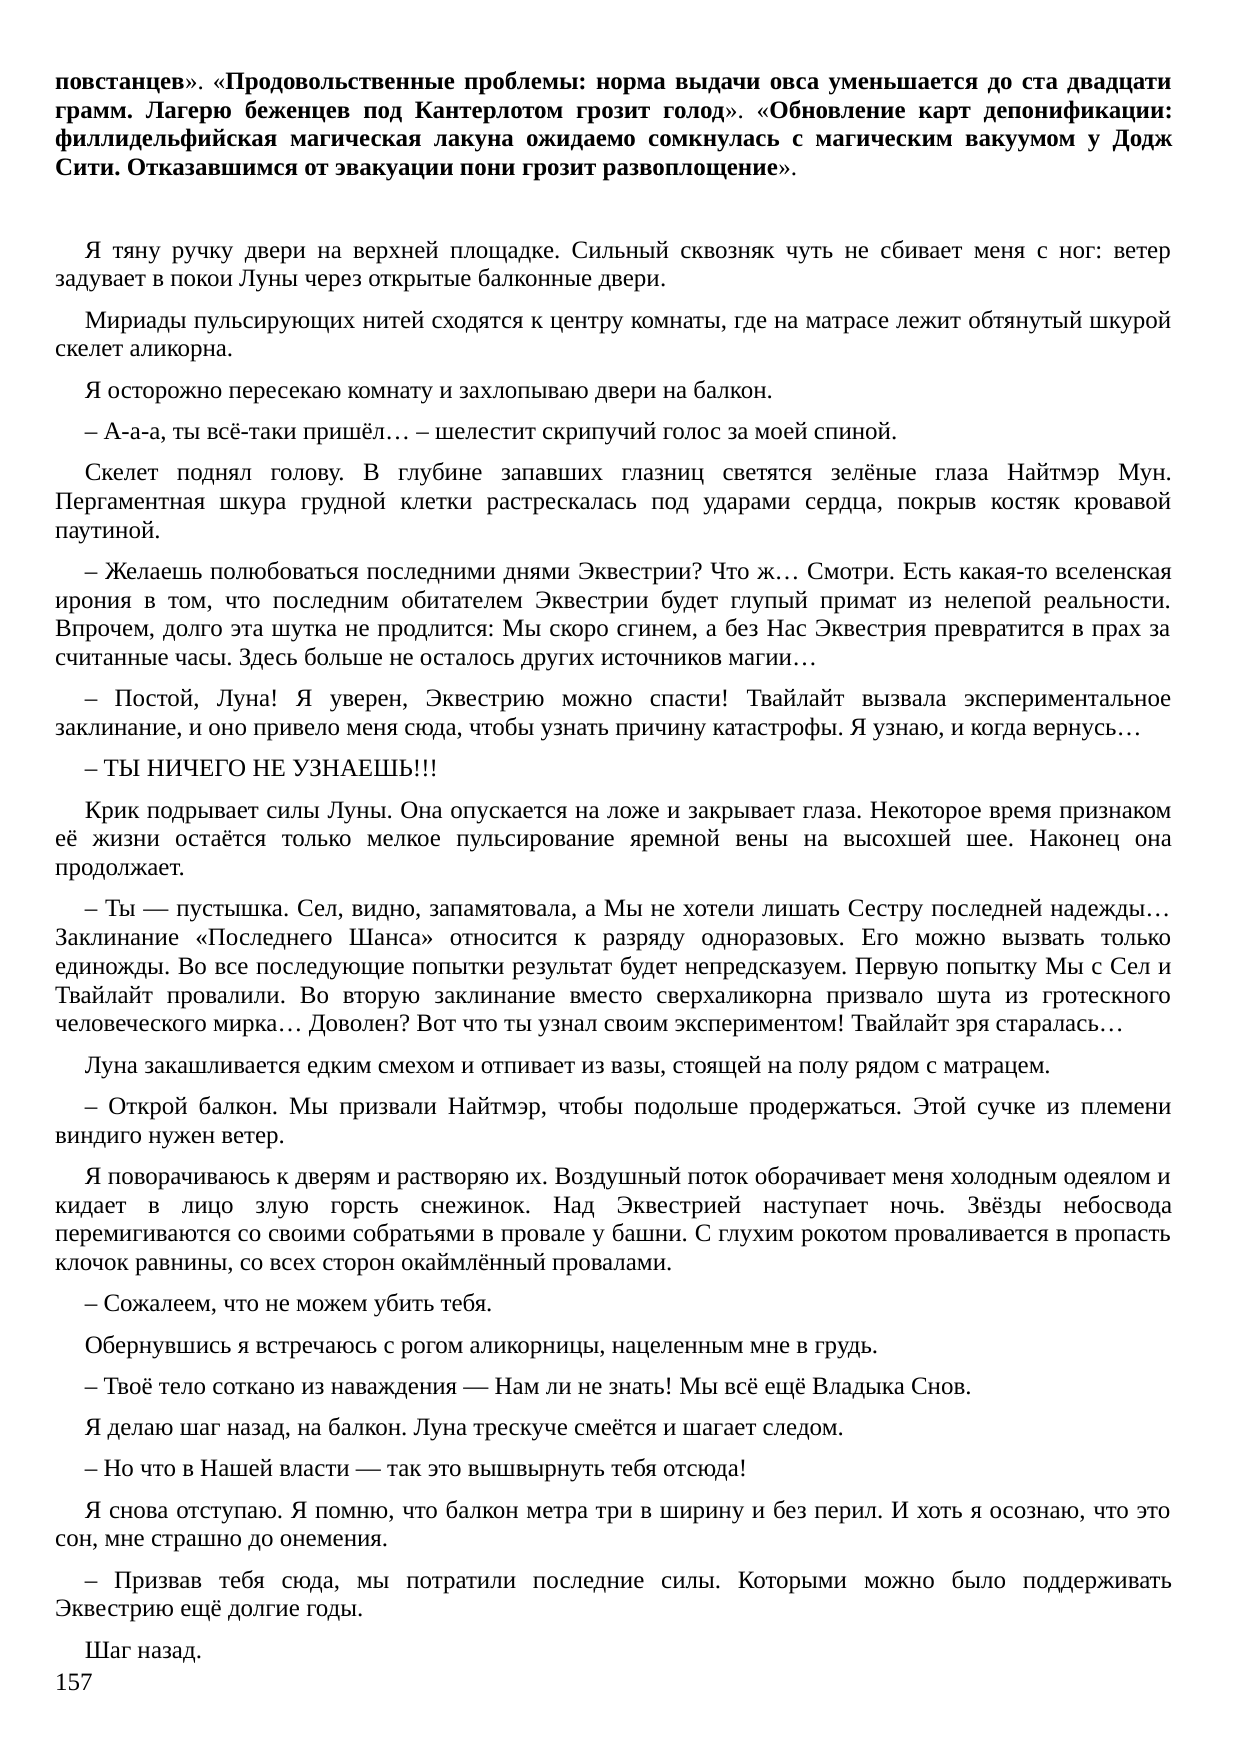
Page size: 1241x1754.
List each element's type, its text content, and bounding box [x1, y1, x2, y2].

text Обернувшись я встречаюсь с рогом аликорницы, нацеленным мне в грудь. [55, 1330, 1173, 1358]
text – ТЫ НИЧЕГО НЕ УЗНАЕШЬ!!! [55, 753, 1173, 782]
text Скелет поднял голову. В глубине запавших глазниц светятся зелёные глаза Найтмэр Мун. Пергаментная шкура грудной клетки растрескалась под ударами сердца, покрыв костяк кровавой паутиной. [55, 457, 1173, 543]
text – Открой балкон. Мы призвали Найтмэр, чтобы подольше продержаться. Этой сучке из племени виндиго нужен ветер. [55, 1091, 1173, 1148]
text – Но что в Нашей власти — так это вышвырнуть тебя отсюда! [55, 1453, 1173, 1482]
text – Постой, Луна! Я уверен, Эквестрию можно спасти! Твайлайт вызвала экспериментальное заклинание, и оно привело меня сюда, чтобы узнать причину катастрофы. Я узнаю, и когда вернусь… [55, 683, 1173, 741]
text Я делаю шаг назад, на балкон. Луна трескуче смеётся и шагает следом. [55, 1412, 1173, 1441]
text Я снова отступаю. Я помню, что балкон метра три в ширину и без перил. И хоть я осознаю, что это сон, мне страшно до онемения. [55, 1495, 1173, 1552]
text Я осторожно пересекаю комнату и захлопываю двери на балкон. [55, 375, 1173, 403]
text повстанцев». «Продовольственные проблемы: норма выдачи овса уменьшается до ста двадцати грамм. Лагерю беженцев под Кантерлотом грозит голод». «Обновление карт депонификации: филлидельфийская магическая лакуна ожидаемо сомкнулась с магическим вакуумом у Додж Сити. Отказавшимся от эвакуации пони грозит развоплощение». [55, 66, 1173, 181]
text Я тяну ручку двери на верхней площадке. Сильный сквозняк чуть не сбивает меня с ног: ветер задувает в покои Луны через открытые балконные двери. [55, 235, 1173, 292]
text Шаг назад. [55, 1635, 1173, 1663]
text – Желаешь полюбоваться последними днями Эквестрии? Что ж… Смотри. Есть какая-то вселенская ирония в том, что последним обитателем Эквестрии будет глупый примат из нелепой реальности. Впрочем, долго эта шутка не продлится: Мы скоро сгинем, а без Нас Эквестрия превратится в прах за считанные часы. Здесь больше не осталось других источников магии… [55, 556, 1173, 671]
text Мириады пульсирующих нитей сходятся к центру комнаты, где на матрасе лежит обтянутый шкурой скелет аликорна. [55, 305, 1173, 362]
text – Ты — пустышка. Сел, видно, запамятовала, а Мы не хотели лишать Сестру последней надежды… Заклинание «Последнего Шанса» относится к разряду одноразовых. Его можно вызвать только единожды. Во все последующие попытки результат будет непредсказуем. Первую попытку Мы с Сел и Твайлайт провалили. Во вторую заклинание вместо сверхаликорна призвало шута из гротескного человеческого мирка… Доволен? Вот что ты узнал своим экспериментом! Твайлайт зря старалась… [55, 893, 1173, 1037]
text – А-а-а, ты всё-таки пришёл… – шелестит скрипучий голос за моей спиной. [55, 416, 1173, 445]
text – Призвав тебя сюда, мы потратили последние силы. Которыми можно было поддерживать Эквестрию ещё долгие годы. [55, 1565, 1173, 1622]
text – Сожалеем, что не можем убить тебя. [55, 1288, 1173, 1317]
text – Твоё тело соткано из наваждения — Нам ли не знать! Мы всё ещё Владыка Снов. [55, 1371, 1173, 1400]
text Крик подрывает силы Луны. Она опускается на ложе и закрывает глаза. Некоторое время признаком её жизни остаётся только мелкое пульсирование яремной вены на высохшей шее. Наконец она продолжает. [55, 795, 1173, 881]
text Луна закашливается едким смехом и отпивает из вазы, стоящей на полу рядом с матрацем. [55, 1050, 1173, 1078]
text Я поворачиваюсь к дверям и растворяю их. Воздушный поток оборачивает меня холодным одеялом и кидает в лицо злую горсть снежинок. Над Эквестрией наступает ночь. Звёзды небосвода перемигиваются со своими собратьями в провале у башни. С глухим рокотом проваливается в пропасть клочок равнины, со всех сторон окаймлённый провалами. [55, 1161, 1173, 1276]
